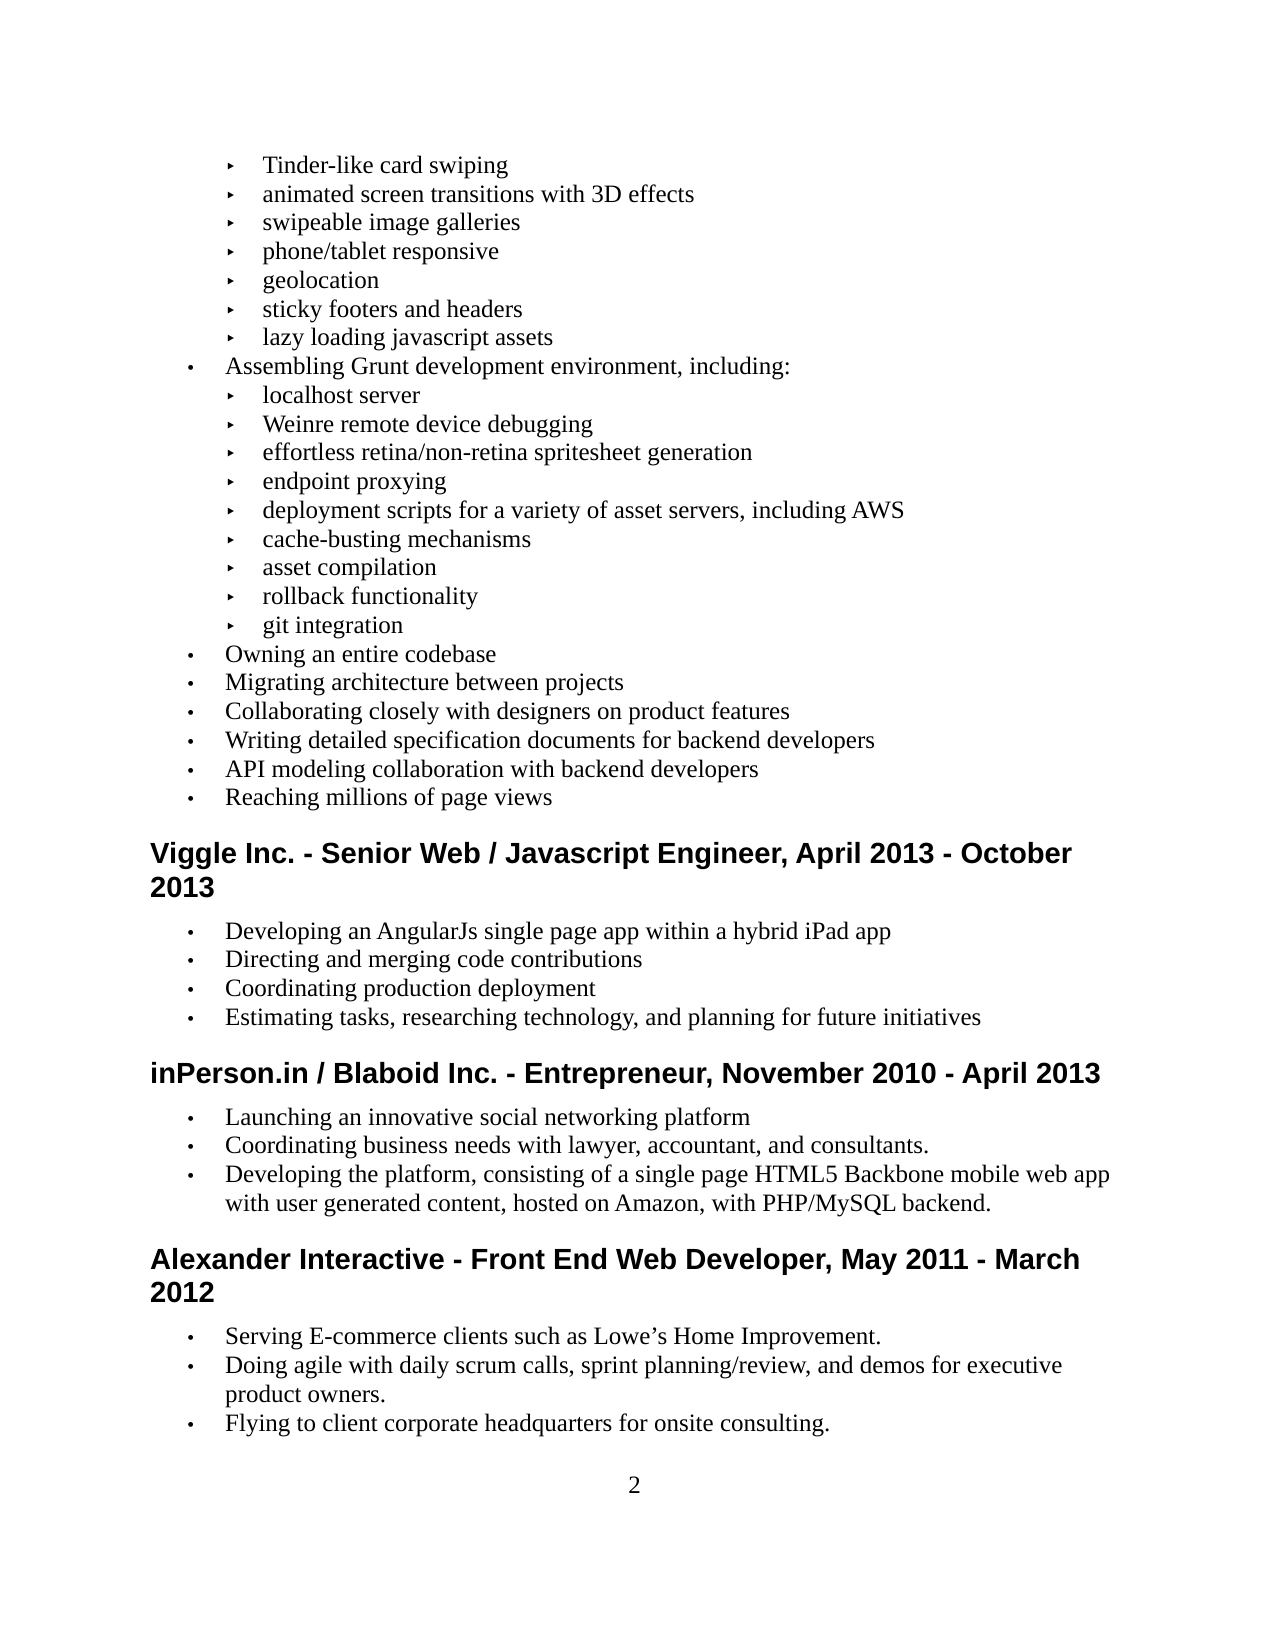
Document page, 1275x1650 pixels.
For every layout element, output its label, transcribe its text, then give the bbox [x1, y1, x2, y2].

list effortless retina/non-retina spritesheet generation [225, 437, 1125, 466]
subtitle Viggle Inc. - Senior Web / Javascript Engineer, April 2013 - October 2013 [150, 836, 1125, 903]
list Migrating architecture between projects [187, 667, 1125, 696]
list API modeling collaboration with backend developers [187, 754, 1125, 782]
list Weinre remote device debugging [225, 409, 1125, 437]
list cache-busting mechanisms [225, 524, 1125, 552]
list deployment scripts for a variety of asset servers, including AWS [225, 495, 1125, 524]
list Flying to client corporate headquarters for onsite consulting. [187, 1408, 1125, 1436]
list Collaborating closely with designers on product features [187, 696, 1125, 725]
subtitle Alexander Interactive - Front End Web Developer, May 2011 - March 2012 [150, 1242, 1125, 1309]
list Writing detailed specification documents for backend developers [187, 725, 1125, 754]
subtitle inPerson.in / Blaboid Inc. - Entrepreneur, November 2010 - April 2013 [150, 1056, 1125, 1089]
list asset compilation [225, 552, 1125, 581]
list Doing agile with daily scrum calls, sprint planning/review, and demos for executive product owners. [187, 1350, 1125, 1408]
list Launching an innovative social networking platform [187, 1102, 1125, 1131]
list Developing an AngularJs single page app within a hybrid iPad app [187, 916, 1125, 944]
list Tinder-like card swiping [225, 150, 1125, 179]
list Reaching millions of page views [187, 782, 1125, 811]
list Estimating tasks, researching technology, and planning for future initiatives [187, 1002, 1125, 1031]
list localhost server [225, 380, 1125, 409]
list sticky footers and headers [225, 294, 1125, 322]
list Owning an entire codebase [187, 639, 1125, 667]
list rollback functionality [225, 581, 1125, 610]
list phone/tablet responsive [225, 236, 1125, 265]
list lazy loading javascript assets [225, 322, 1125, 351]
list animated screen transitions with 3D effects [225, 179, 1125, 207]
list Coordinating business needs with lawyer, accountant, and consultants. [187, 1131, 1125, 1159]
list endpoint proxying [225, 466, 1125, 495]
list Coordinating production deployment [187, 973, 1125, 1002]
list geolocation [225, 265, 1125, 294]
list Serving E-commerce clients such as Lowe’s Home Improvement. [187, 1321, 1125, 1350]
list Developing the platform, consisting of a single page HTML5 Backbone mobile web app with user generated content, hosted on Amazon, with PHP/MySQL backend. [187, 1159, 1125, 1217]
list Directing and merging code contributions [187, 944, 1125, 973]
list git integration [225, 610, 1125, 639]
list Assembling Grunt development environment, including: [187, 351, 1125, 380]
list swipeable image galleries [225, 207, 1125, 236]
